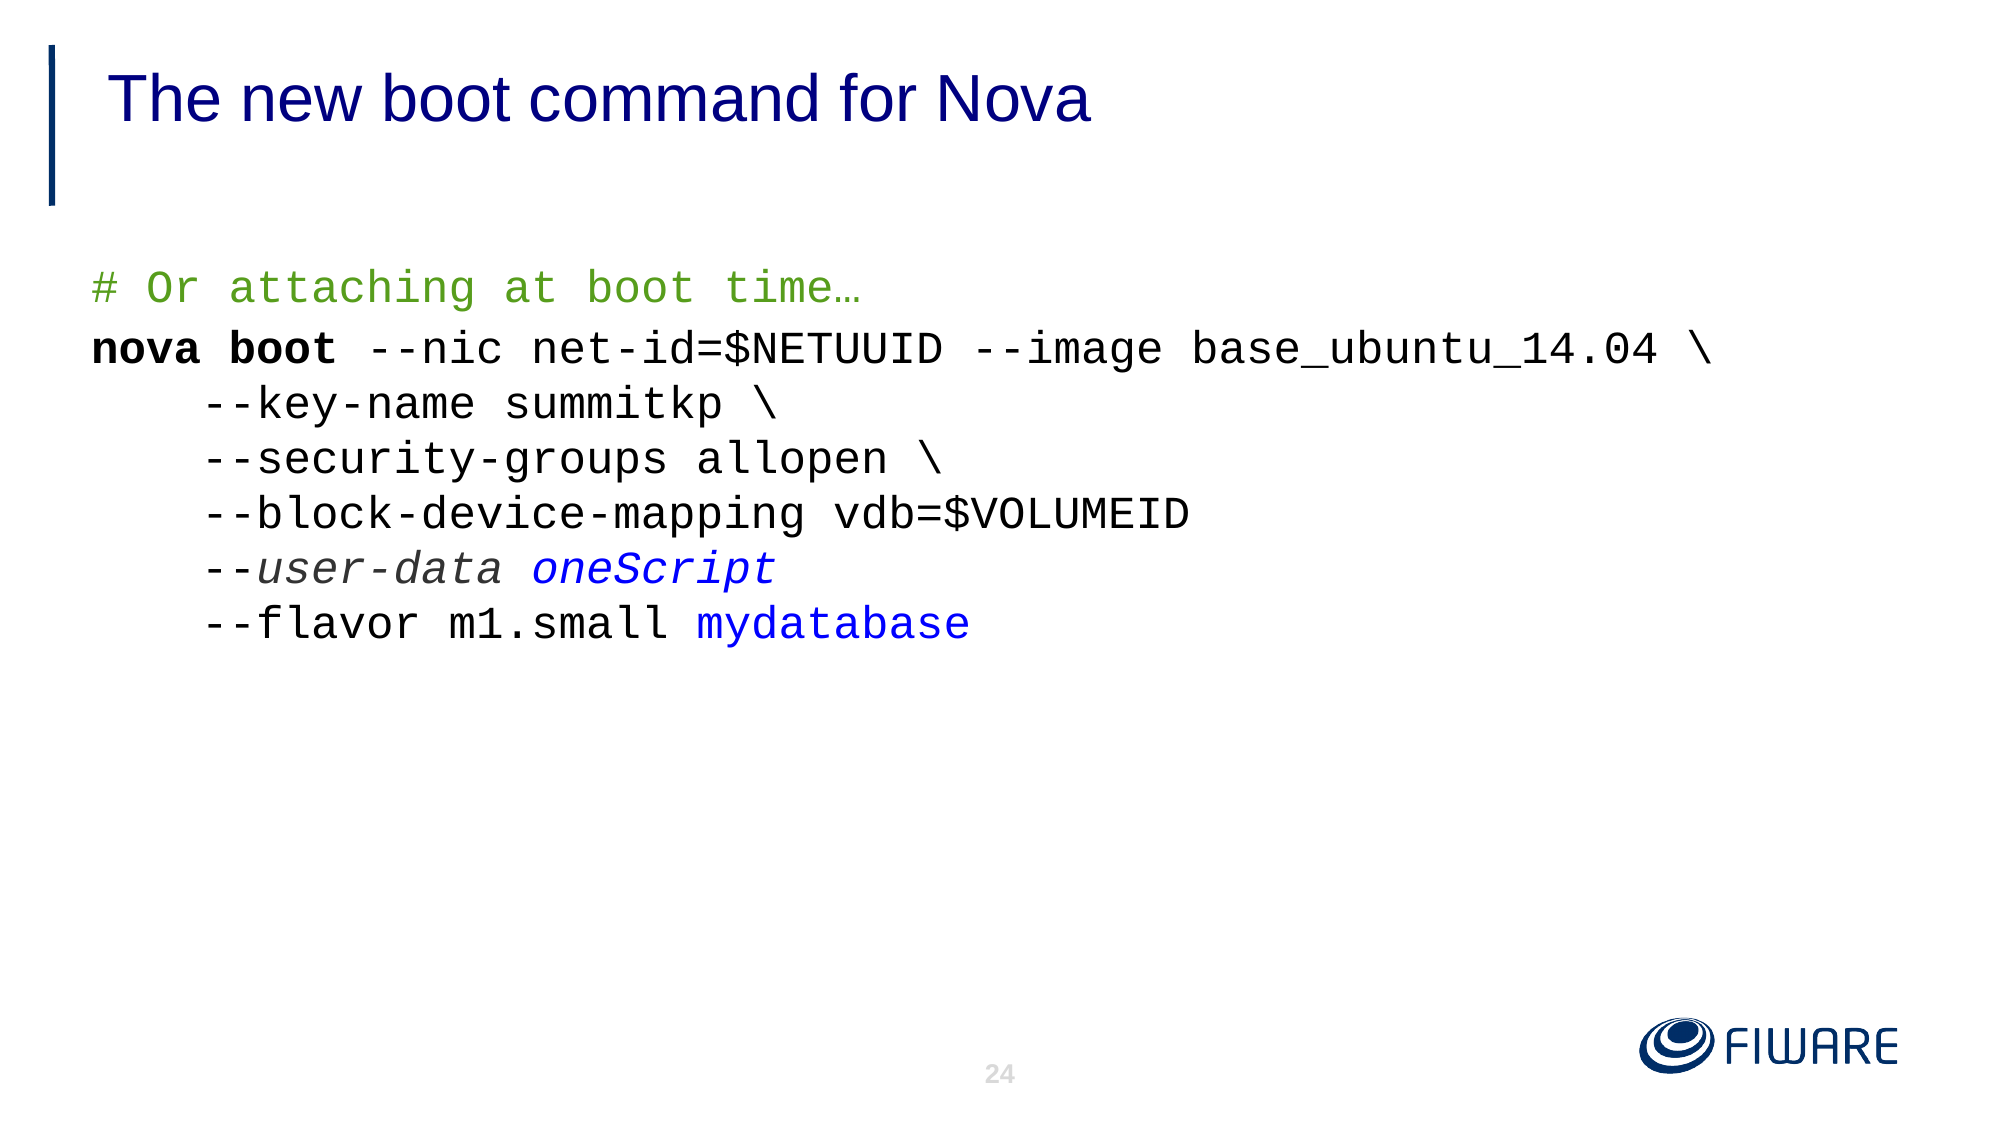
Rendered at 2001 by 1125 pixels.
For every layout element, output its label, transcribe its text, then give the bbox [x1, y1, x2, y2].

text_box # Or attaching at boot time… nova boot --nic net-id=$NETUUID --image base_ubuntu_14.04 \ --key-name summitkp \ --security-groups allopen \ --block-device-mapping vdb=$VOLUMEID --user-data oneScript --flavor m1.small mydatabase [76, 183, 1902, 656]
title The new boot command for Nova [92, 47, 1704, 189]
slide_number [887, 1042, 1113, 1103]
picture [1635, 1012, 1905, 1077]
